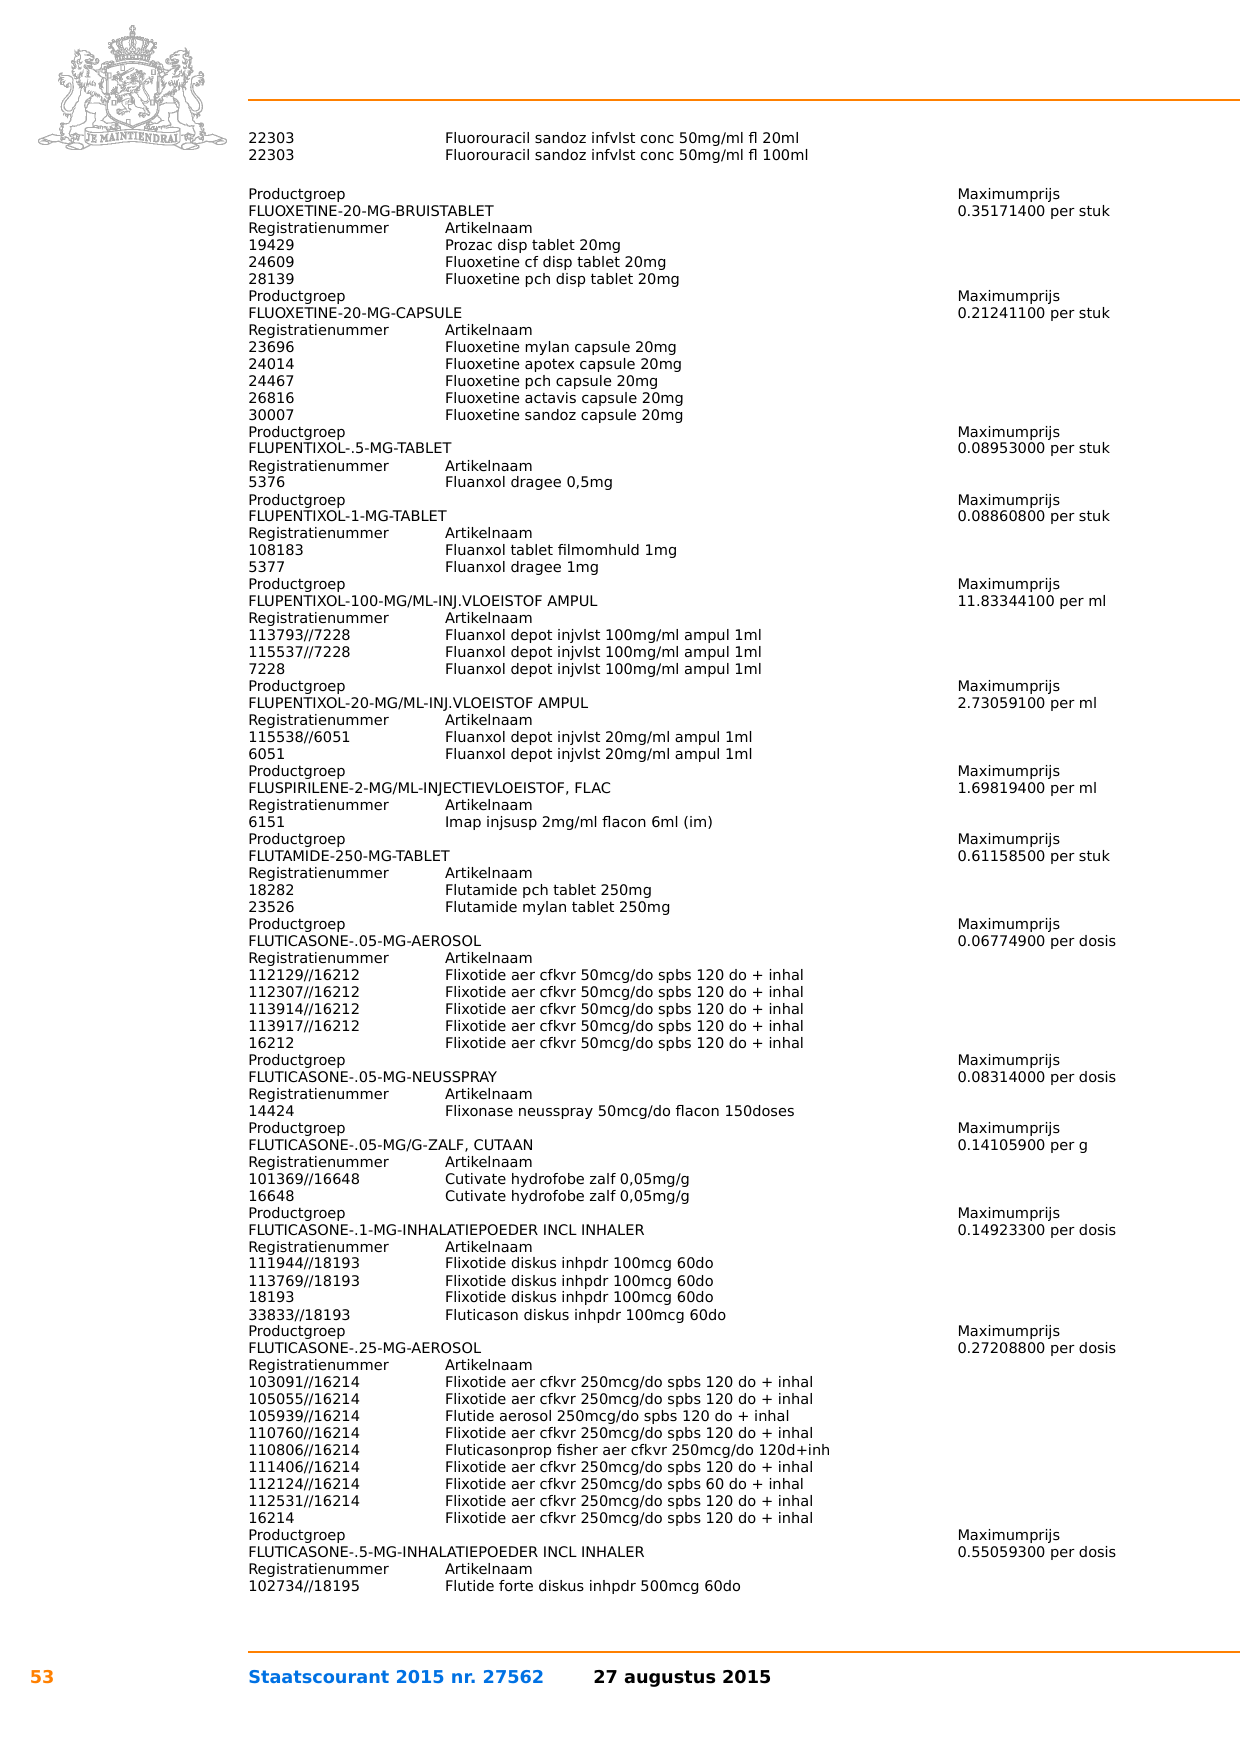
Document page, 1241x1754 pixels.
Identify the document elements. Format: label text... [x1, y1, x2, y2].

table_cell 108183 [248, 542, 439, 559]
table_cell Fluoxetine apotex capsule 20mg [439, 356, 951, 372]
table_cell 7228 [248, 661, 439, 678]
table_cell Registratienummer [248, 712, 439, 729]
table_cell Maximumprijs [951, 1052, 1163, 1069]
table_cell Flixotide aer cfkvr 50mcg/do spbs 120 do + inhal [439, 1001, 951, 1018]
table_cell Registratienummer [248, 1357, 439, 1374]
table_cell Artikelnaam [439, 220, 951, 237]
table_cell [951, 984, 1163, 1001]
table_cell Productgroep [248, 1120, 439, 1137]
table_cell [439, 1052, 951, 1069]
table_cell Productgroep [248, 763, 439, 780]
table_cell Artikelnaam [439, 950, 951, 967]
table_cell [439, 288, 951, 304]
table_cell 101369//16648 [248, 1171, 439, 1187]
table_cell Artikelnaam [439, 1239, 951, 1255]
table_cell Registratienummer [248, 1086, 439, 1103]
table_cell Productgroep [248, 916, 439, 933]
table_cell 26816 [248, 390, 439, 406]
table_cell [439, 576, 951, 593]
table_cell 5377 [248, 559, 439, 576]
table_cell Artikelnaam [439, 322, 951, 338]
table_cell FLUTICASONE-.05-MG-AEROSOL [248, 933, 951, 950]
table_cell Fluanxol depot injvlst 20mg/ml ampul 1ml [439, 729, 951, 746]
table_cell FLUPENTIXOL-20-MG/ML-INJ.VLOEISTOF AMPUL [248, 695, 951, 712]
table_cell [951, 525, 1163, 542]
table_cell [951, 1391, 1163, 1408]
table_cell 23696 [248, 339, 439, 356]
table_cell Artikelnaam [439, 797, 951, 814]
table_cell 30007 [248, 406, 439, 423]
table_cell Fluticasonprop fisher aer cfkvr 250mcg/do 120d+inh [439, 1442, 951, 1459]
table_cell Registratienummer [248, 1561, 439, 1578]
table_header Maximumprijs [951, 186, 1163, 203]
table_cell 111944//18193 [248, 1255, 439, 1272]
table_cell Registratienummer [248, 865, 439, 882]
table_cell [951, 1103, 1163, 1119]
table_cell Artikelnaam [439, 1086, 951, 1103]
table_cell Artikelnaam [439, 712, 951, 729]
table_cell 0.08860800 per stuk [951, 508, 1163, 525]
table_cell 0.14105900 per g [951, 1137, 1163, 1153]
table_cell [951, 644, 1163, 661]
table_cell [951, 390, 1163, 406]
table_cell 19429 [248, 237, 439, 254]
table_cell 16214 [248, 1510, 439, 1527]
table_cell Maximumprijs [951, 1527, 1163, 1544]
table_cell Imap injsusp 2mg/ml flacon 6ml (im) [439, 814, 951, 831]
table_cell Fluoxetine sandoz capsule 20mg [439, 406, 951, 423]
table_cell [951, 1408, 1163, 1425]
table_cell 110806//16214 [248, 1442, 439, 1459]
table_cell Flixotide aer cfkvr 50mcg/do spbs 120 do + inhal [439, 984, 951, 1001]
table_cell [439, 916, 951, 933]
table_cell Maximumprijs [951, 424, 1163, 440]
table_cell Maximumprijs [951, 288, 1163, 304]
table_cell 11.83344100 per ml [951, 593, 1163, 610]
table_cell [951, 1018, 1163, 1035]
table_cell 105939//16214 [248, 1408, 439, 1425]
table_cell FLUOXETINE-20-MG-CAPSULE [248, 305, 951, 322]
table_cell Registratienummer [248, 1239, 439, 1255]
table_cell 18282 [248, 882, 439, 899]
table_cell Fluanxol depot injvlst 100mg/ml ampul 1ml [439, 627, 951, 644]
table_cell Flutamide pch tablet 250mg [439, 882, 951, 899]
table_cell Flixotide aer cfkvr 250mcg/do spbs 120 do + inhal [439, 1425, 951, 1442]
table_cell Fluoxetine actavis capsule 20mg [439, 390, 951, 406]
table_cell [951, 1374, 1163, 1391]
table_cell [951, 1493, 1163, 1510]
table_cell 0.61158500 per stuk [951, 848, 1163, 865]
table_cell Productgroep [248, 831, 439, 848]
table_cell Flixotide aer cfkvr 250mcg/do spbs 120 do + inhal [439, 1391, 951, 1408]
table_cell [951, 1154, 1163, 1171]
table_cell 0.55059300 per dosis [951, 1544, 1163, 1561]
table_cell Flixotide aer cfkvr 50mcg/do spbs 120 do + inhal [439, 967, 951, 984]
table_cell Flutide forte diskus inhpdr 500mcg 60do [439, 1578, 951, 1595]
table_cell FLUTICASONE-.1-MG-INHALATIEPOEDER INCL INHALER [248, 1221, 951, 1238]
table_cell [951, 882, 1163, 899]
table_cell 110760//16214 [248, 1425, 439, 1442]
table_cell Maximumprijs [951, 1205, 1163, 1221]
table_cell 102734//18195 [248, 1578, 439, 1595]
table_cell Productgroep [248, 1527, 439, 1544]
table_cell Fluoxetine cf disp tablet 20mg [439, 254, 951, 271]
table_cell Flixotide aer cfkvr 250mcg/do spbs 120 do + inhal [439, 1510, 951, 1527]
table_cell [439, 831, 951, 848]
table_cell FLUSPIRILENE-2-MG/ML-INJECTIEVLOEISTOF, FLAC [248, 780, 951, 797]
table_cell 6051 [248, 746, 439, 763]
table_cell Registratienummer [248, 525, 439, 542]
table_cell Flixonase neusspray 50mcg/do flacon 150doses [439, 1103, 951, 1119]
table_cell [951, 559, 1163, 576]
table_cell 115537//7228 [248, 644, 439, 661]
table_cell [951, 220, 1163, 237]
table_cell [951, 1306, 1163, 1323]
table_cell 6151 [248, 814, 439, 831]
table_cell 115538//6051 [248, 729, 439, 746]
table_cell FLUOXETINE-20-MG-BRUISTABLET [248, 203, 951, 220]
table_cell FLUPENTIXOL-100-MG/ML-INJ.VLOEISTOF AMPUL [248, 593, 951, 610]
table_cell 113914//16212 [248, 1001, 439, 1018]
table_cell Maximumprijs [951, 491, 1163, 508]
table_cell [439, 491, 951, 508]
table_cell [951, 899, 1163, 916]
table_cell Flixotide aer cfkvr 50mcg/do spbs 120 do + inhal [439, 1035, 951, 1052]
table_cell [951, 1442, 1163, 1459]
table_cell Maximumprijs [951, 763, 1163, 780]
table_cell Fluticason diskus inhpdr 100mcg 60do [439, 1306, 951, 1323]
table_cell Artikelnaam [439, 1561, 951, 1578]
table_cell Registratienummer [248, 322, 439, 338]
table_cell 0.27208800 per dosis [951, 1340, 1163, 1357]
table_cell 33833//18193 [248, 1306, 439, 1323]
table_cell Registratienummer [248, 458, 439, 474]
table_cell Registratienummer [248, 610, 439, 627]
picture [38, 25, 227, 150]
table_cell 2.73059100 per ml [951, 695, 1163, 712]
table_cell Fluanxol tablet filmomhuld 1mg [439, 542, 951, 559]
table_cell Registratienummer [248, 950, 439, 967]
table_cell 113793//7228 [248, 627, 439, 644]
table_cell 0.14923300 per dosis [951, 1221, 1163, 1238]
table_cell FLUTICASONE-.25-MG-AEROSOL [248, 1340, 951, 1357]
table_cell Registratienummer [248, 797, 439, 814]
table_cell Artikelnaam [439, 458, 951, 474]
table_cell [439, 1120, 951, 1137]
table_cell Fluanxol depot injvlst 20mg/ml ampul 1ml [439, 746, 951, 763]
table_cell 1.69819400 per ml [951, 780, 1163, 797]
table_cell [951, 661, 1163, 678]
table_header Productgroep [248, 186, 439, 203]
table_cell Productgroep [248, 1052, 439, 1069]
table_cell [951, 147, 1163, 164]
table_header [439, 186, 951, 203]
table_cell 16212 [248, 1035, 439, 1052]
table_cell [951, 254, 1163, 271]
table_cell [439, 1205, 951, 1221]
table_cell Productgroep [248, 288, 439, 304]
table_cell [951, 1510, 1163, 1527]
table_cell 112531//16214 [248, 1493, 439, 1510]
table_cell Cutivate hydrofobe zalf 0,05mg/g [439, 1188, 951, 1204]
table_cell 0.08314000 per dosis [951, 1069, 1163, 1086]
table_cell FLUPENTIXOL-.5-MG-TABLET [248, 440, 951, 457]
table_cell [951, 1171, 1163, 1187]
table_cell Maximumprijs [951, 1120, 1163, 1137]
table_cell Productgroep [248, 678, 439, 695]
table_cell 28139 [248, 271, 439, 288]
table_cell Flixotide aer cfkvr 250mcg/do spbs 120 do + inhal [439, 1459, 951, 1476]
table_cell Fluoxetine pch disp tablet 20mg [439, 271, 951, 288]
table_cell Cutivate hydrofobe zalf 0,05mg/g [439, 1171, 951, 1187]
table_cell Fluanxol depot injvlst 100mg/ml ampul 1ml [439, 661, 951, 678]
table_cell [951, 1425, 1163, 1442]
table_cell Flixotide aer cfkvr 50mcg/do spbs 120 do + inhal [439, 1018, 951, 1035]
table_cell Flixotide aer cfkvr 250mcg/do spbs 120 do + inhal [439, 1374, 951, 1391]
table_cell 24014 [248, 356, 439, 372]
table_cell [951, 967, 1163, 984]
table_cell Maximumprijs [951, 1323, 1163, 1340]
table_cell [951, 237, 1163, 254]
table_cell Maximumprijs [951, 916, 1163, 933]
table_cell Fluanxol dragee 0,5mg [439, 474, 951, 491]
table_cell 22303 [248, 130, 439, 147]
table_cell [951, 627, 1163, 644]
table_cell Fluoxetine mylan capsule 20mg [439, 339, 951, 356]
table_cell 24467 [248, 373, 439, 389]
table_cell Productgroep [248, 1205, 439, 1221]
table_cell [951, 950, 1163, 967]
table_cell 111406//16214 [248, 1459, 439, 1476]
table_cell [951, 746, 1163, 763]
table_cell Artikelnaam [439, 1154, 951, 1171]
table_cell 103091//16214 [248, 1374, 439, 1391]
table_cell Fluorouracil sandoz infvlst conc 50mg/ml fl 20ml [439, 130, 951, 147]
table_cell [951, 356, 1163, 372]
table_cell [951, 406, 1163, 423]
table_cell 113769//18193 [248, 1273, 439, 1289]
table_cell [951, 729, 1163, 746]
table_cell 0.35171400 per stuk [951, 203, 1163, 220]
table_cell [951, 712, 1163, 729]
table_cell [439, 424, 951, 440]
table_cell [951, 1086, 1163, 1103]
table_cell [951, 130, 1163, 147]
table_cell Productgroep [248, 1323, 439, 1340]
table_cell Artikelnaam [439, 525, 951, 542]
table_cell [951, 1001, 1163, 1018]
table_cell 112129//16212 [248, 967, 439, 984]
table_cell Flutide aerosol 250mcg/do spbs 120 do + inhal [439, 1408, 951, 1425]
table_cell [951, 1273, 1163, 1289]
table_cell [951, 1035, 1163, 1052]
table_cell [951, 1561, 1163, 1578]
table_cell [951, 474, 1163, 491]
table_cell [439, 1323, 951, 1340]
table_cell [951, 1255, 1163, 1272]
table_cell Maximumprijs [951, 831, 1163, 848]
table_cell Fluorouracil sandoz infvlst conc 50mg/ml fl 100ml [439, 147, 951, 164]
table_cell FLUTICASONE-.05-MG-NEUSSPRAY [248, 1069, 951, 1086]
table_cell Prozac disp tablet 20mg [439, 237, 951, 254]
table_cell Artikelnaam [439, 865, 951, 882]
table_cell Artikelnaam [439, 1357, 951, 1374]
table_cell [951, 1578, 1163, 1595]
table_cell FLUTICASONE-.05-MG/G-ZALF, CUTAAN [248, 1137, 951, 1153]
table_cell Flixotide diskus inhpdr 100mcg 60do [439, 1255, 951, 1272]
table_cell [951, 1357, 1163, 1374]
table_cell [951, 610, 1163, 627]
table_cell 16648 [248, 1188, 439, 1204]
table_cell Registratienummer [248, 1154, 439, 1171]
table_cell 105055//16214 [248, 1391, 439, 1408]
table_cell Flixotide aer cfkvr 250mcg/do spbs 120 do + inhal [439, 1493, 951, 1510]
table_cell 112307//16212 [248, 984, 439, 1001]
table_cell [951, 1459, 1163, 1476]
table_cell [951, 797, 1163, 814]
table_cell 0.06774900 per dosis [951, 933, 1163, 950]
table_cell 23526 [248, 899, 439, 916]
table_cell Flixotide diskus inhpdr 100mcg 60do [439, 1289, 951, 1306]
table_cell 5376 [248, 474, 439, 491]
table_cell Productgroep [248, 576, 439, 593]
table_cell Productgroep [248, 424, 439, 440]
table_cell Registratienummer [248, 220, 439, 237]
table_cell Fluanxol dragee 1mg [439, 559, 951, 576]
table_cell [951, 1476, 1163, 1493]
table_cell 0.08953000 per stuk [951, 440, 1163, 457]
table_cell Maximumprijs [951, 576, 1163, 593]
table_cell [951, 865, 1163, 882]
table_cell Maximumprijs [951, 678, 1163, 695]
table_cell [951, 458, 1163, 474]
table_cell [439, 678, 951, 695]
table_cell FLUPENTIXOL-1-MG-TABLET [248, 508, 951, 525]
table_cell [439, 1527, 951, 1544]
table_cell Flixotide aer cfkvr 250mcg/do spbs 60 do + inhal [439, 1476, 951, 1493]
table_cell [439, 763, 951, 780]
table_cell [951, 339, 1163, 356]
table_cell Productgroep [248, 491, 439, 508]
table_cell [951, 1239, 1163, 1255]
table_cell 113917//16212 [248, 1018, 439, 1035]
table_cell 24609 [248, 254, 439, 271]
table_cell FLUTICASONE-.5-MG-INHALATIEPOEDER INCL INHALER [248, 1544, 951, 1561]
table_cell 22303 [248, 147, 439, 164]
table_cell Artikelnaam [439, 610, 951, 627]
table_cell [951, 814, 1163, 831]
table_cell [951, 1289, 1163, 1306]
table_cell FLUTAMIDE-250-MG-TABLET [248, 848, 951, 865]
table_cell 112124//16214 [248, 1476, 439, 1493]
table_cell 0.21241100 per stuk [951, 305, 1163, 322]
table_cell Fluoxetine pch capsule 20mg [439, 373, 951, 389]
table_cell [951, 1188, 1163, 1204]
table_cell 18193 [248, 1289, 439, 1306]
table_cell [951, 271, 1163, 288]
table_cell [951, 322, 1163, 338]
table_cell [951, 542, 1163, 559]
table_cell Flutamide mylan tablet 250mg [439, 899, 951, 916]
table_cell 14424 [248, 1103, 439, 1119]
table_cell Flixotide diskus inhpdr 100mcg 60do [439, 1273, 951, 1289]
table_cell [951, 373, 1163, 389]
table_cell Fluanxol depot injvlst 100mg/ml ampul 1ml [439, 644, 951, 661]
